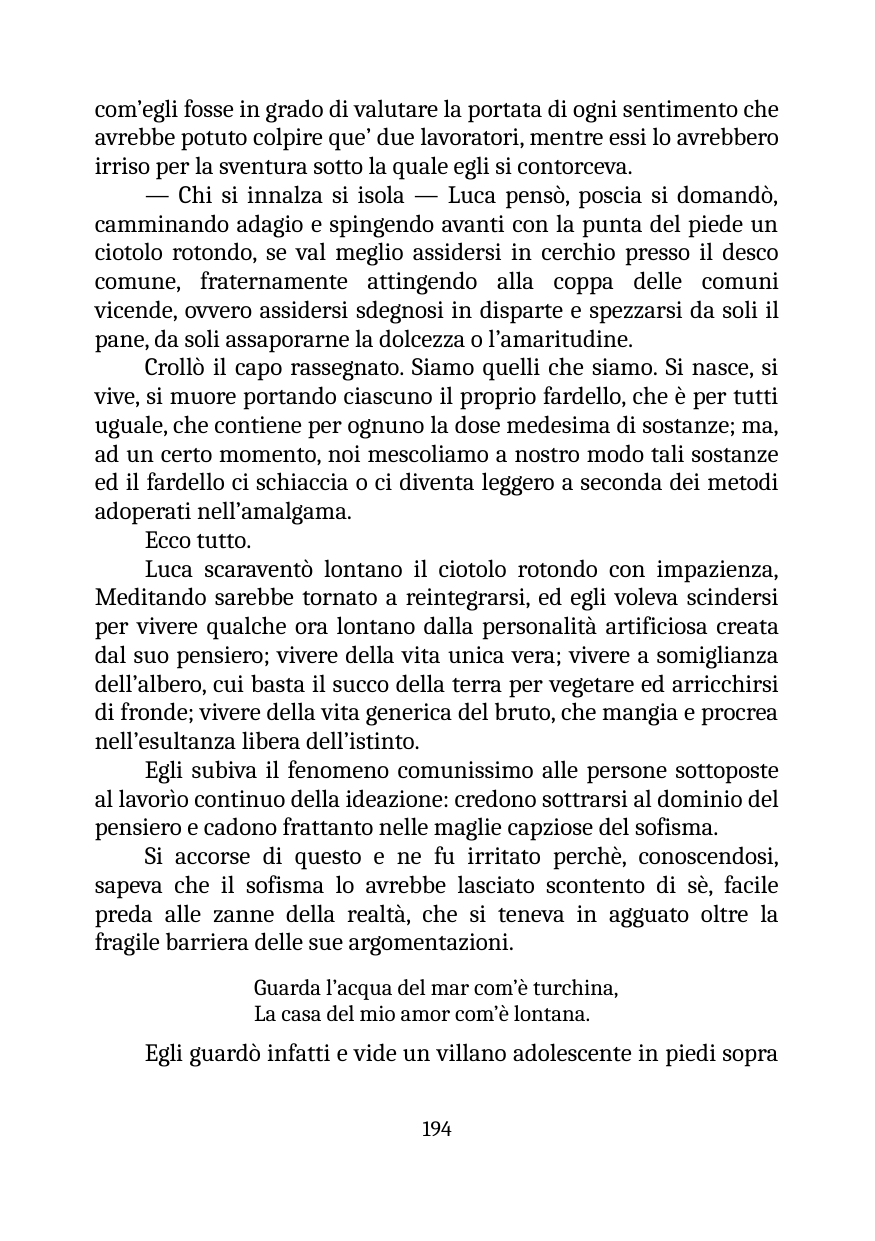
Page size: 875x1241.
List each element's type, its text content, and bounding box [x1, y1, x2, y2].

text Guarda l’acqua del mar com’è turchina, La casa del mio amor com’è lontana. [254, 975, 779, 1027]
text Ecco tutto. [94, 526, 779, 554]
text Egli subiva il fenomeno comunissimo alle persone sottoposte al lavorìo continuo della ideazione: credono sottrarsi al dominio del pensiero e cadono frattanto nelle maglie capziose del sofisma. [94, 756, 779, 842]
text Si accorse di questo e ne fu irritato perchè, conoscendosi, sapeva che il sofisma lo avrebbe lasciato scontento di sè, facile preda alle zanne della realtà, che si teneva in agguato oltre la fragile barriera delle sue argomentazioni. [94, 842, 779, 957]
text Luca scaraventò lontano il ciotolo rotondo con impazienza, Meditando sarebbe tornato a reintegrarsi, ed egli voleva scindersi per vivere qualche ora lontano dalla personalità artificiosa creata dal suo pensiero; vivere della vita unica vera; vivere a somiglianza dell’albero, cui basta il succo della terra per vegetare ed arricchirsi di fronde; vivere della vita generica del bruto, che mangia e procrea nell’esultanza libera dell’istinto. [94, 554, 779, 756]
text Crollò il capo rassegnato. Siamo quelli che siamo. Si nasce, si vive, si muore portando ciascuno il proprio fardello, che è per tutti uguale, che contiene per ognuno la dose medesima di sostanze; ma, ad un certo momento, noi mescoliamo a nostro modo tali sostanze ed il fardello ci schiaccia o ci diventa leggero a seconda dei metodi adoperati nell’amalgama. [94, 353, 779, 526]
text — Chi si innalza si isola — Luca pensò, poscia si domandò, camminando adagio e spingendo avanti con la punta del piede un ciotolo rotondo, se val meglio assidersi in cerchio presso il desco comune, fraternamente attingendo alla coppa delle comuni vicende, ovvero assidersi sdegnosi in disparte e spezzarsi da soli il pane, da soli assaporarne la dolcezza o l’amaritudine. [94, 181, 779, 353]
text com’egli fosse in grado di valutare la portata di ogni sentimento che avrebbe potuto colpire que’ due lavoratori, mentre essi lo avrebbero irriso per la sventura sotto la quale egli si contorceva. [94, 94, 779, 181]
text Egli guardò infatti e vide un villano adolescente in piedi sopra [94, 1039, 779, 1068]
